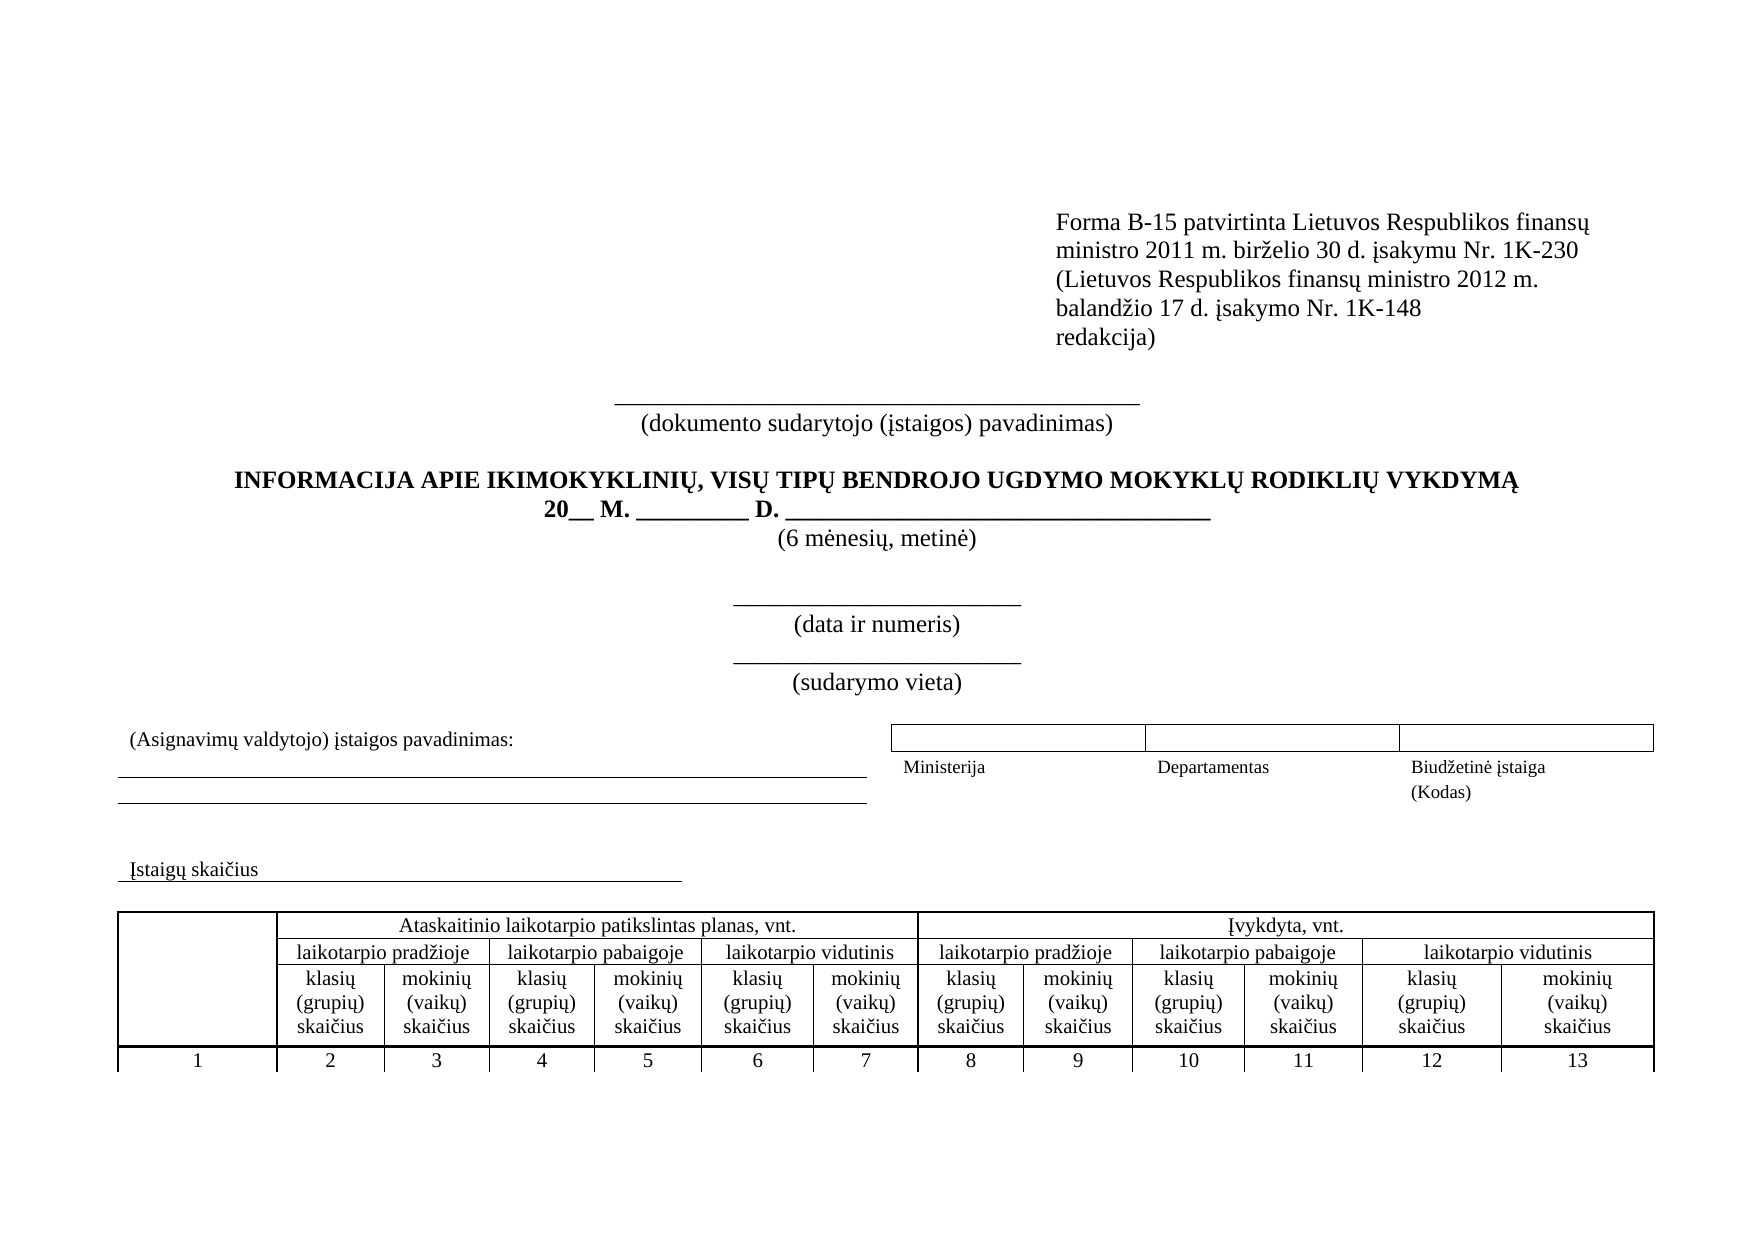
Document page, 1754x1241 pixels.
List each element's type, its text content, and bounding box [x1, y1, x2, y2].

text (dokumento sudarytojo (įstaigos) pavadinimas) [118, 408, 1636, 437]
table_cell mokinių (vaikų) skaičius [595, 965, 701, 1045]
table_cell [892, 803, 1146, 827]
table_cell klasių (grupių) skaičius [702, 965, 813, 1045]
table_cell [892, 777, 1146, 802]
table_cell klasių (grupių) skaičius [1133, 965, 1244, 1045]
table_cell laikotarpio pabaigoje [490, 939, 701, 964]
table_cell 8 [919, 1048, 1023, 1072]
table_cell [867, 751, 892, 777]
text INFORMACIJA APIE IKIMOKYKLINIŲ, VISŲ TIPŲ BENDROJO UGDYMO MOKYKLŲ RODIKLIŲ VYKDYMĄ [118, 465, 1636, 494]
text (Lietuvos Respublikos finansų ministro 2012 m. balandžio 17 d. įsakymo Nr. 1K-148 [1056, 264, 1636, 322]
table_cell 5 [595, 1048, 701, 1072]
table_header [1146, 725, 1399, 751]
text __________________________________________ [118, 379, 1636, 408]
text _______________________ [118, 580, 1636, 609]
table_header [892, 725, 1145, 751]
table_cell mokinių (vaikų) skaičius [1502, 965, 1653, 1045]
table_cell [1146, 777, 1399, 802]
text Forma B-15 patvirtinta Lietuvos Respublikos finansų ministro 2011 m. birželio 30 d. įsakymu Nr. 1K-230 [1056, 207, 1636, 264]
text (6 mėnesių, metinė) [118, 523, 1636, 552]
table_cell 13 [1502, 1048, 1653, 1072]
table_cell 2 [278, 1048, 384, 1072]
table_cell 6 [702, 1048, 813, 1072]
table_cell 12 [1363, 1048, 1501, 1072]
table_cell mokinių (vaikų) skaičius [385, 965, 489, 1045]
text (data ir numeris) [118, 609, 1636, 638]
table_cell 10 [1133, 1048, 1244, 1072]
table_cell Departamentas [1146, 752, 1399, 777]
table_header [867, 724, 891, 751]
table_cell 3 [385, 1048, 489, 1072]
table_cell klasių (grupių) skaičius [919, 965, 1023, 1045]
table_header [1400, 725, 1653, 751]
table_cell Biudžetinė įstaiga [1400, 752, 1653, 777]
table_header [119, 913, 276, 1045]
text 20__ M. _________ D. __________________________________ [118, 494, 1636, 523]
text redakcija) [1056, 322, 1636, 350]
table_cell [118, 778, 867, 802]
text (sudarymo vieta) [118, 667, 1636, 695]
table_header (Asignavimų valdytojo) įstaigos pavadinimas: [118, 724, 867, 751]
table_cell [118, 804, 867, 827]
table_header Įstaigų skaičius [118, 856, 682, 881]
table_cell laikotarpio pradžioje [278, 939, 489, 964]
table_cell [867, 777, 892, 802]
table_header Ataskaitinio laikotarpio patikslintas planas, vnt. [278, 913, 917, 938]
table_cell (Kodas) [1400, 777, 1653, 802]
table_cell mokinių (vaikų) skaičius [814, 965, 917, 1045]
table_cell laikotarpio pradžioje [919, 939, 1132, 964]
table_cell mokinių (vaikų) skaičius [1245, 965, 1362, 1045]
table_cell 7 [814, 1048, 917, 1072]
table_cell [118, 751, 867, 777]
table_cell [1400, 803, 1653, 827]
table_cell Ministerija [892, 752, 1146, 777]
table_cell laikotarpio pabaigoje [1133, 939, 1362, 964]
table_cell laikotarpio vidutinis [702, 939, 917, 964]
table_cell 9 [1024, 1048, 1132, 1072]
table_header [682, 856, 1063, 881]
table_cell 4 [490, 1048, 594, 1072]
table_cell klasių (grupių) skaičius [278, 965, 384, 1045]
table_cell laikotarpio vidutinis [1363, 939, 1653, 964]
text _______________________ [118, 638, 1636, 667]
table_cell [867, 803, 892, 827]
table_cell [1146, 803, 1399, 827]
table_cell klasių (grupių) skaičius [490, 965, 594, 1045]
table_cell 1 [119, 1048, 276, 1072]
table_header Įvykdyta, vnt. [919, 913, 1653, 938]
table_cell 11 [1245, 1048, 1362, 1072]
table_cell mokinių (vaikų) skaičius [1024, 965, 1132, 1045]
table_cell klasių (grupių) skaičius [1363, 965, 1501, 1045]
